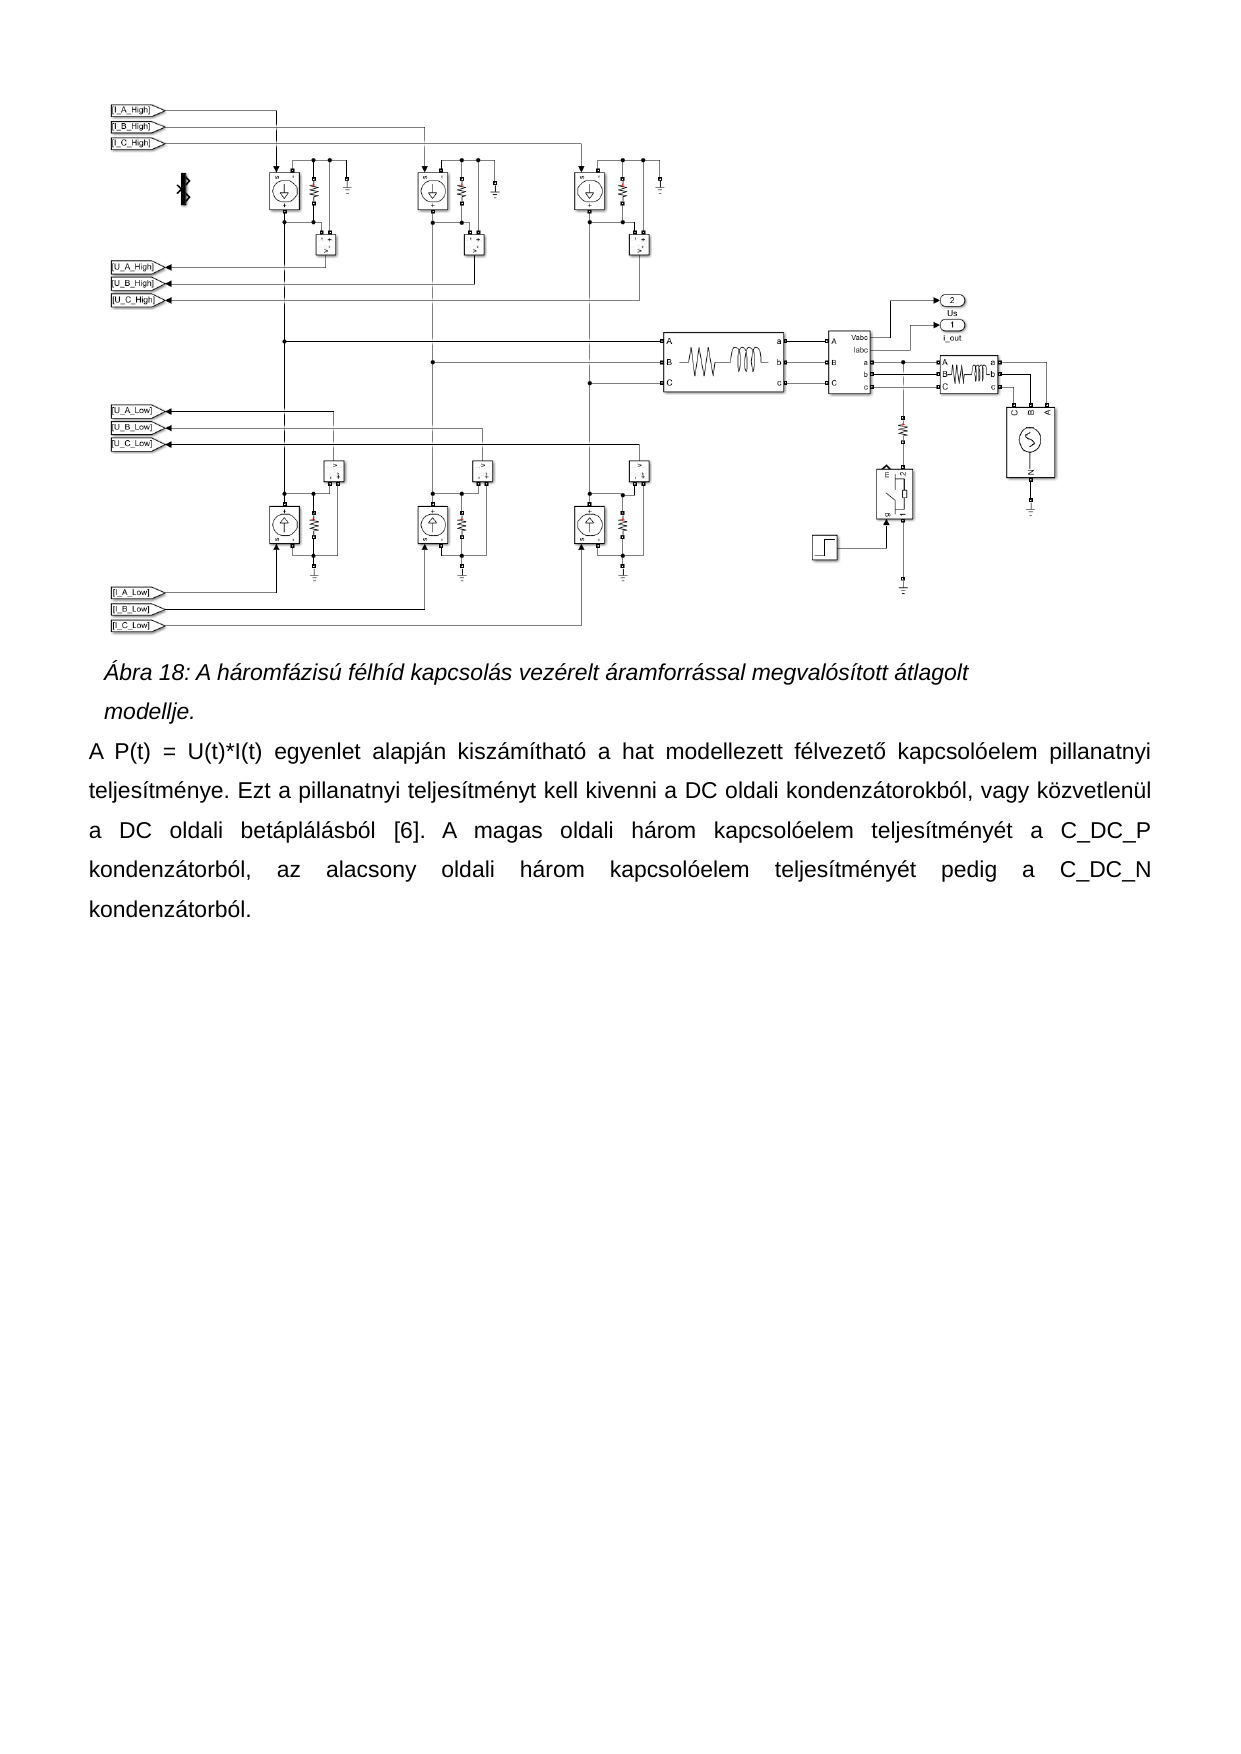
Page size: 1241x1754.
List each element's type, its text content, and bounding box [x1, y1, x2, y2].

text Ábra 18: A háromfázisú félhíd kapcsolás vezérelt áramforrással megvalósított átlagolt modellje. [104, 641, 1066, 724]
picture [103, 95, 1066, 641]
text A P(t) = U(t)*I(t) egyenlet alapján kiszámítható a hat modellezett félvezető kapcsolóelem pillanatnyi teljesítménye. Ezt a pillanatnyi teljesítményt kell kivenni a DC oldali kondenzátorokból, vagy közvetlenül a DC oldali betáplálásból [6]. A magas oldali három kapcsolóelem teljesítményét a C_DC_P kondenzátorból, az alacsony oldali három kapcsolóelem teljesítményét pedig a C_DC_N kondenzátorból. [88, 83, 1152, 922]
